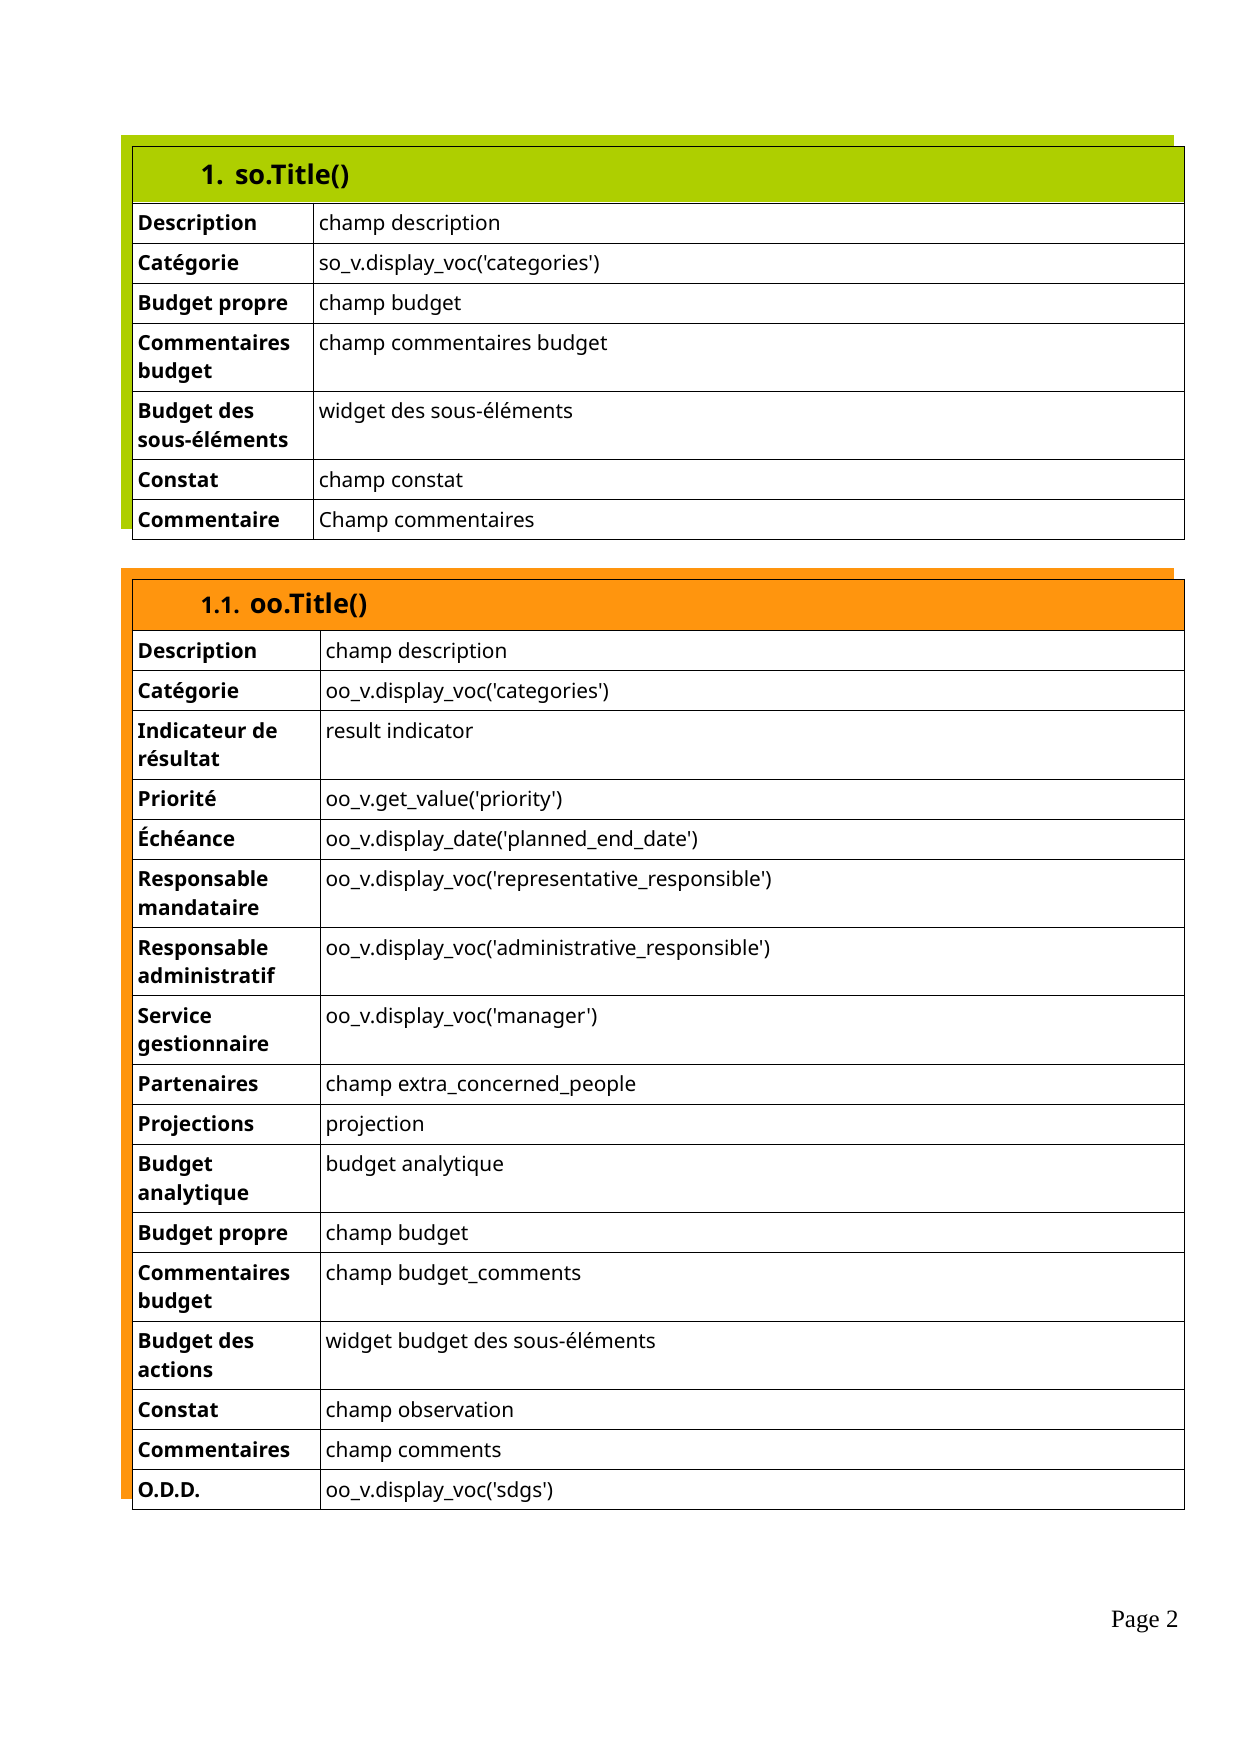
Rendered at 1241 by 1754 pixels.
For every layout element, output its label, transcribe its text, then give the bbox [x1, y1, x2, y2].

table_cell champ budget [321, 1213, 1184, 1252]
table_cell oo_v.display_voc('sdgs') [321, 1470, 1184, 1509]
table_cell oo_v.get_value('priority') [321, 780, 1184, 818]
table_cell Description [133, 204, 313, 242]
table_cell Budget des actions [133, 1322, 320, 1389]
table_cell widget des sous-éléments [314, 392, 1184, 459]
table_cell Budget propre [133, 1213, 320, 1252]
table_header oo.Title() [133, 580, 1184, 630]
table_cell champ constat [314, 460, 1184, 499]
table_cell Priorité [133, 780, 320, 818]
table_cell champ observation [321, 1390, 1184, 1429]
table_header so.Title() [133, 147, 1184, 202]
table_cell oo_v.display_voc('representative_responsible') [321, 860, 1184, 927]
table_cell Partenaires [133, 1065, 320, 1104]
table_cell projection [321, 1105, 1184, 1144]
table_cell Catégorie [133, 671, 320, 710]
table_cell champ budget_comments [321, 1253, 1184, 1321]
table_cell champ description [321, 631, 1184, 670]
table_cell Responsable mandataire [133, 860, 320, 927]
table_cell Commentaire [133, 500, 313, 539]
table_cell result indicator [321, 711, 1184, 778]
table_cell Constat [133, 1390, 320, 1429]
table_cell champ budget [314, 284, 1184, 322]
table_cell oo_v.display_voc('manager') [321, 996, 1184, 1064]
table_cell Commentaires budget [133, 324, 313, 391]
table_cell Budget analytique [133, 1145, 320, 1212]
table_cell oo_v.display_voc('categories') [321, 671, 1184, 710]
table_cell oo_v.display_date('planned_end_date') [321, 820, 1184, 858]
table_cell widget budget des sous-éléments [321, 1322, 1184, 1389]
table_cell Responsable administratif [133, 928, 320, 995]
table_cell Projections [133, 1105, 320, 1144]
table_cell champ description [314, 204, 1184, 242]
table_cell O.D.D. [133, 1470, 320, 1509]
table_cell Budget des sous-éléments [133, 392, 313, 459]
table_cell Commentaires [133, 1430, 320, 1469]
table_cell Budget propre [133, 284, 313, 322]
table_cell Service gestionnaire [133, 996, 320, 1064]
table_cell budget analytique [321, 1145, 1184, 1212]
table_cell Échéance [133, 820, 320, 858]
table_cell Indicateur de résultat [133, 711, 320, 778]
table_cell champ extra_concerned_people [321, 1065, 1184, 1104]
table_cell Catégorie [133, 244, 313, 282]
table_cell so_v.display_voc('categories') [314, 244, 1184, 282]
table_cell Champ commentaires [314, 500, 1184, 539]
table_cell Commentaires budget [133, 1253, 320, 1321]
table_cell champ comments [321, 1430, 1184, 1469]
table_cell champ commentaires budget [314, 324, 1184, 391]
table_cell Constat [133, 460, 313, 499]
table_cell oo_v.display_voc('administrative_responsible') [321, 928, 1184, 995]
table_cell Description [133, 631, 320, 670]
